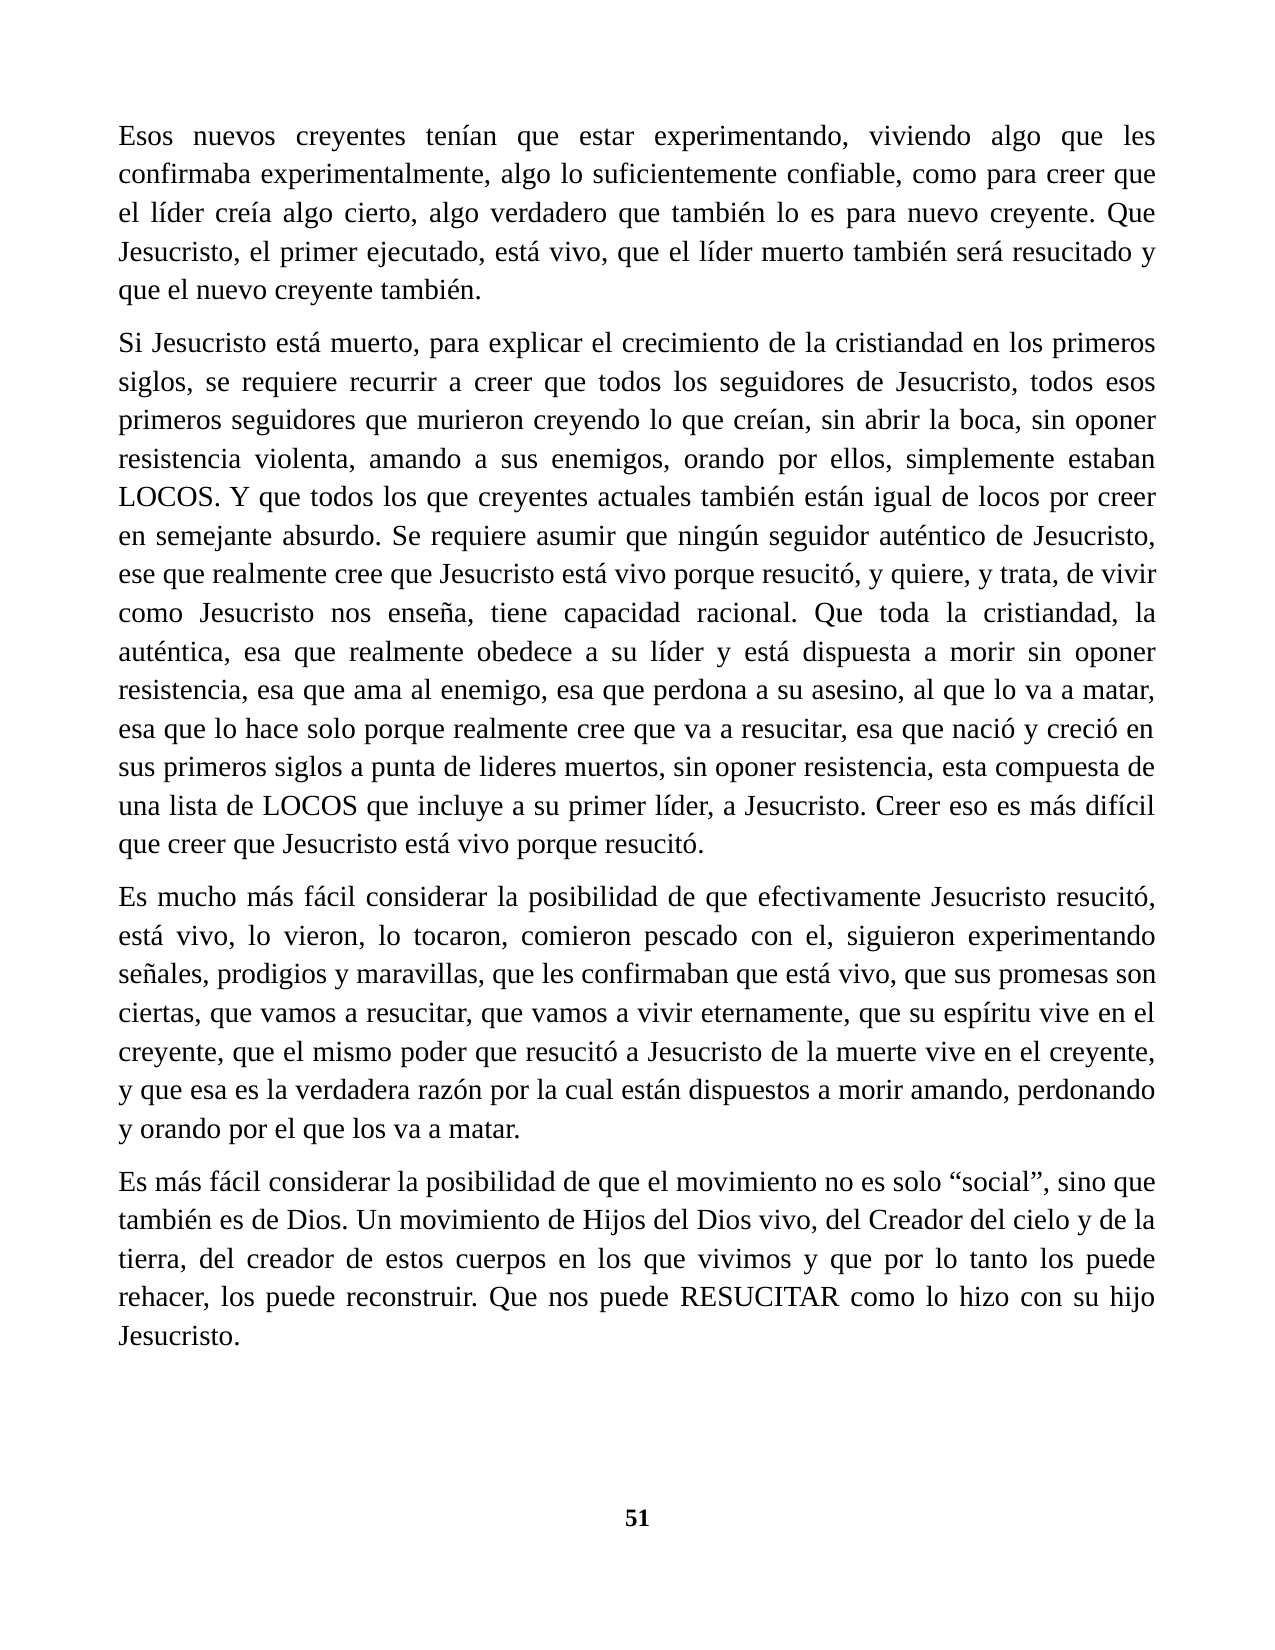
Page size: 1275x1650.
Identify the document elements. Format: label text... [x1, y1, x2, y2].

text Es más fácil considerar la posibilidad de que el movimiento no es solo “social”, sino que también es de Dios. Un movimiento de Hijos del Dios vivo, del Creador del cielo y de la tierra, del creador de estos cuerpos en los que vivimos y que por lo tanto los puede rehacer, los puede reconstruir. Que nos puede RESUCITAR como lo hizo con su hijo Jesucristo. [118, 1164, 1157, 1352]
text Es mucho más fácil considerar la posibilidad de que efectivamente Jesucristo resucitó, está vivo, lo vieron, lo tocaron, comieron pescado con el, siguieron experimentando señales, prodigios y maravillas, que les confirmaban que está vivo, que sus promesas son ciertas, que vamos a resucitar, que vamos a vivir eternamente, que su espíritu vive en el creyente, que el mismo poder que resucitó a Jesucristo de la muerte vive en el creyente, y que esa es la verdadera razón por la cual están dispuestos a morir amando, perdonando y orando por el que los va a matar. [118, 879, 1157, 1144]
text Esos nuevos creyentes tenían que estar experimentando, viviendo algo que les confirmaba experimentalmente, algo lo suficientemente confiable, como para creer que el líder creía algo cierto, algo verdadero que también lo es para nuevo creyente. Que Jesucristo, el primer ejecutado, está vivo, que el líder muerto también será resucitado y que el nuevo creyente también. [118, 118, 1157, 306]
text Si Jesucristo está muerto, para explicar el crecimiento de la cristiandad en los primeros siglos, se requiere recurrir a creer que todos los seguidores de Jesucristo, todos esos primeros seguidores que murieron creyendo lo que creían, sin abrir la boca, sin oponer resistencia violenta, amando a sus enemigos, orando por ellos, simplemente estaban LOCOS. Y que todos los que creyentes actuales también están igual de locos por creer en semejante absurdo. Se requiere asumir que ningún seguidor auténtico de Jesucristo, ese que realmente cree que Jesucristo está vivo porque resucitó, y quiere, y trata, de vivir como Jesucristo nos enseña, tiene capacidad racional. Que toda la cristiandad, la auténtica, esa que realmente obedece a su líder y está dispuesta a morir sin oponer resistencia, esa que ama al enemigo, esa que perdona a su asesino, al que lo va a matar, esa que lo hace solo porque realmente cree que va a resucitar, esa que nació y creció en sus primeros siglos a punta de lideres muertos, sin oponer resistencia, esta compuesta de una lista de LOCOS que incluye a su primer líder, a Jesucristo. Creer eso es más difícil que creer que Jesucristo está vivo porque resucitó. [118, 325, 1157, 860]
